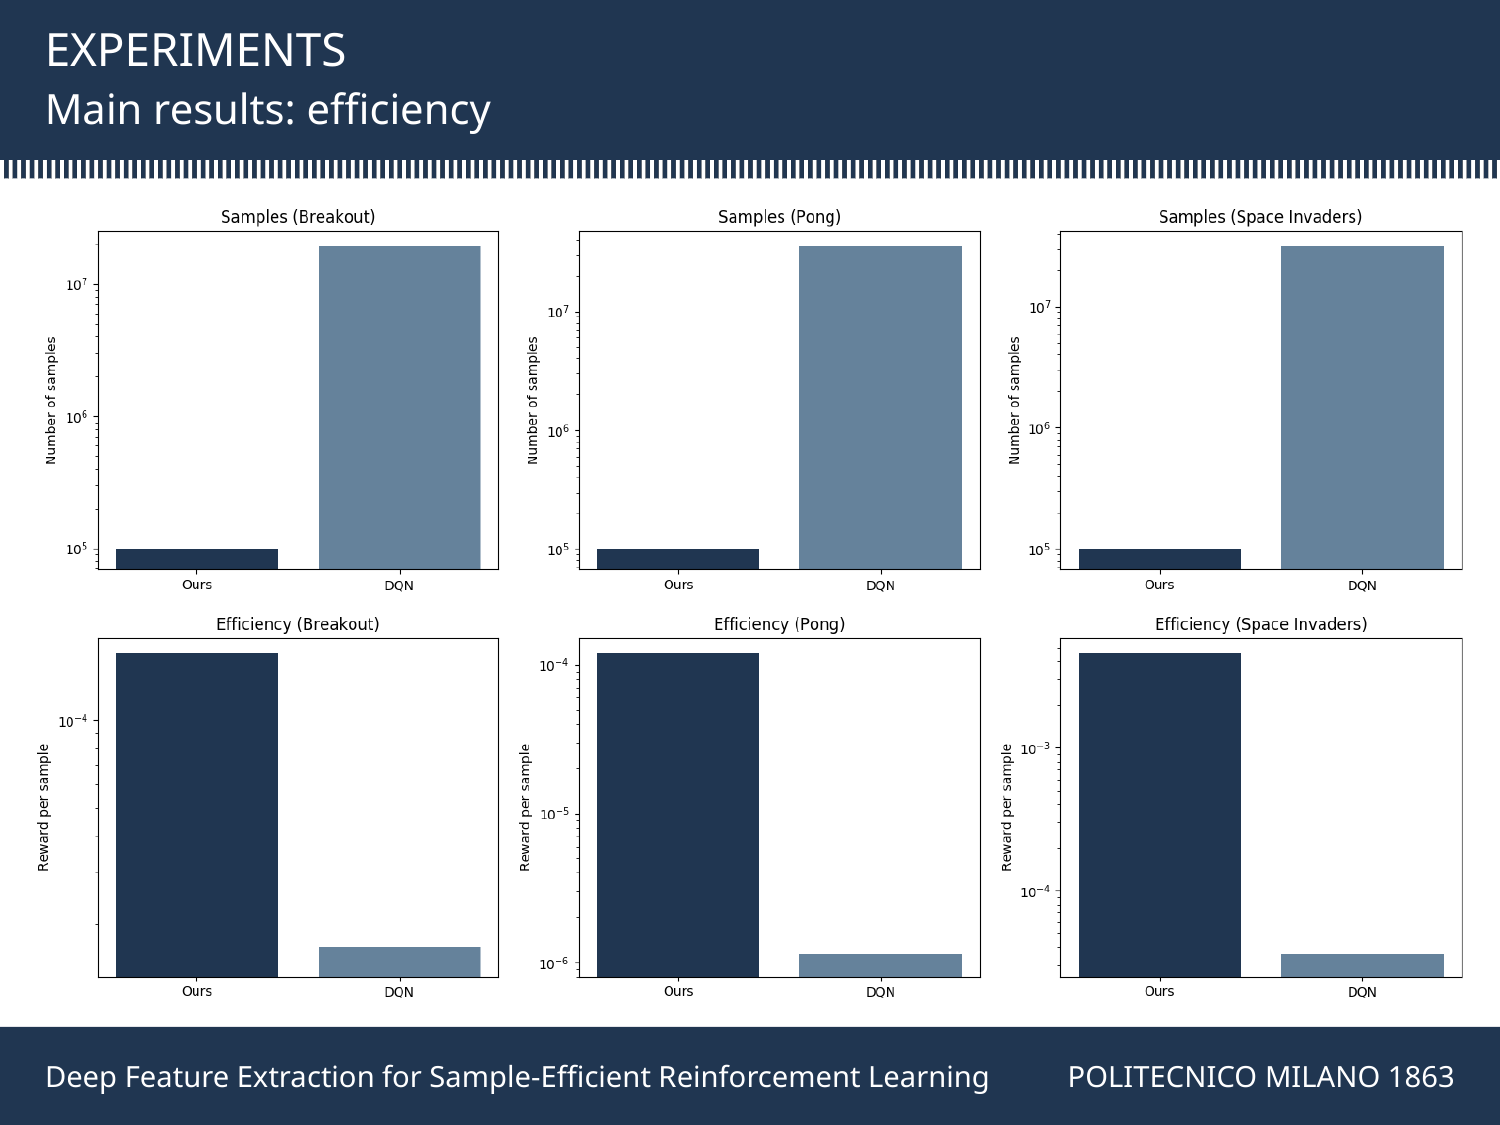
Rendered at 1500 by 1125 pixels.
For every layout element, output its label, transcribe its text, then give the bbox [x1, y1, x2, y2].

text_box POLITECNICO MILANO 1863 [0, 1026, 1500, 1125]
picture [37, 209, 1463, 998]
picture [0, 160, 1500, 179]
text_box EXPERIMENTS Main results: efficiency [0, 0, 1500, 160]
